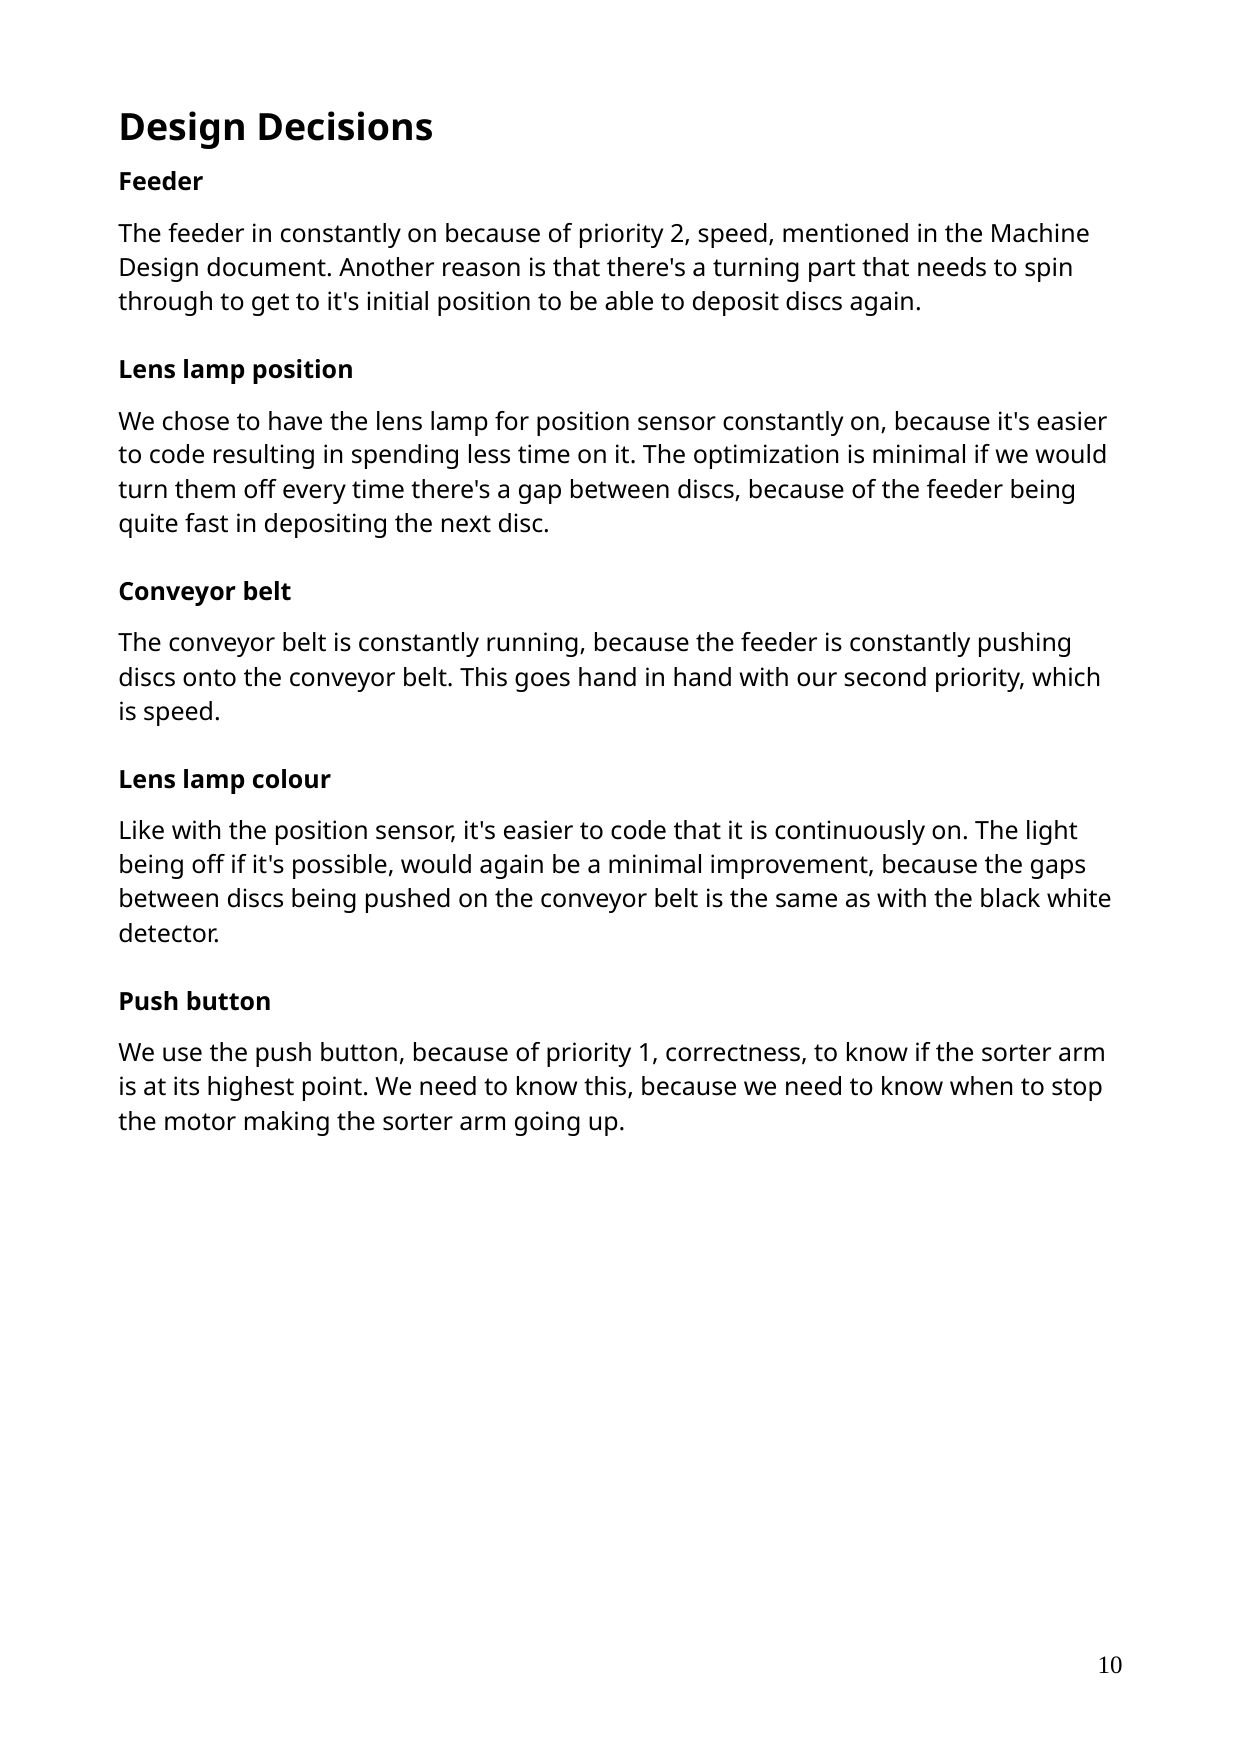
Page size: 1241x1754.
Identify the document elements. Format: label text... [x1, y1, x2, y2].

text We use the push button, because of priority 1, correctness, to know if the sorter arm is at its highest point. We need to know this, because we need to know when to stop the motor making the sorter arm going up. [118, 1035, 1122, 1137]
text The feeder in constantly on because of priority 2, speed, mentioned in the Machine Design document. Another reason is that there's a turning part that needs to spin through to get to it's initial position to be able to deposit discs again. [118, 215, 1122, 317]
text Like with the position sensor, it's easier to code that it is continuously on. The light being off if it's possible, would again be a minimal improvement, because the gaps between discs being pushed on the conveyor belt is the same as with the black white detector. [118, 813, 1122, 949]
text Lens lamp colour [118, 761, 1122, 795]
text Lens lamp position [118, 351, 1122, 386]
text Push button [118, 983, 1122, 1017]
subtitle Design Decisions [118, 100, 1122, 151]
text Feeder [118, 163, 1122, 198]
text The conveyor belt is constantly running, because the feeder is constantly pushing discs onto the conveyor belt. This goes hand in hand with our second priority, which is speed. [118, 625, 1122, 727]
text Conveyor belt [118, 573, 1122, 607]
text We chose to have the lens lamp for position sensor constantly on, because it's easier to code resulting in spending less time on it. The optimization is minimal if we would turn them off every time there's a gap between discs, because of the feeder being quite fast in depositing the next disc. [118, 403, 1122, 539]
